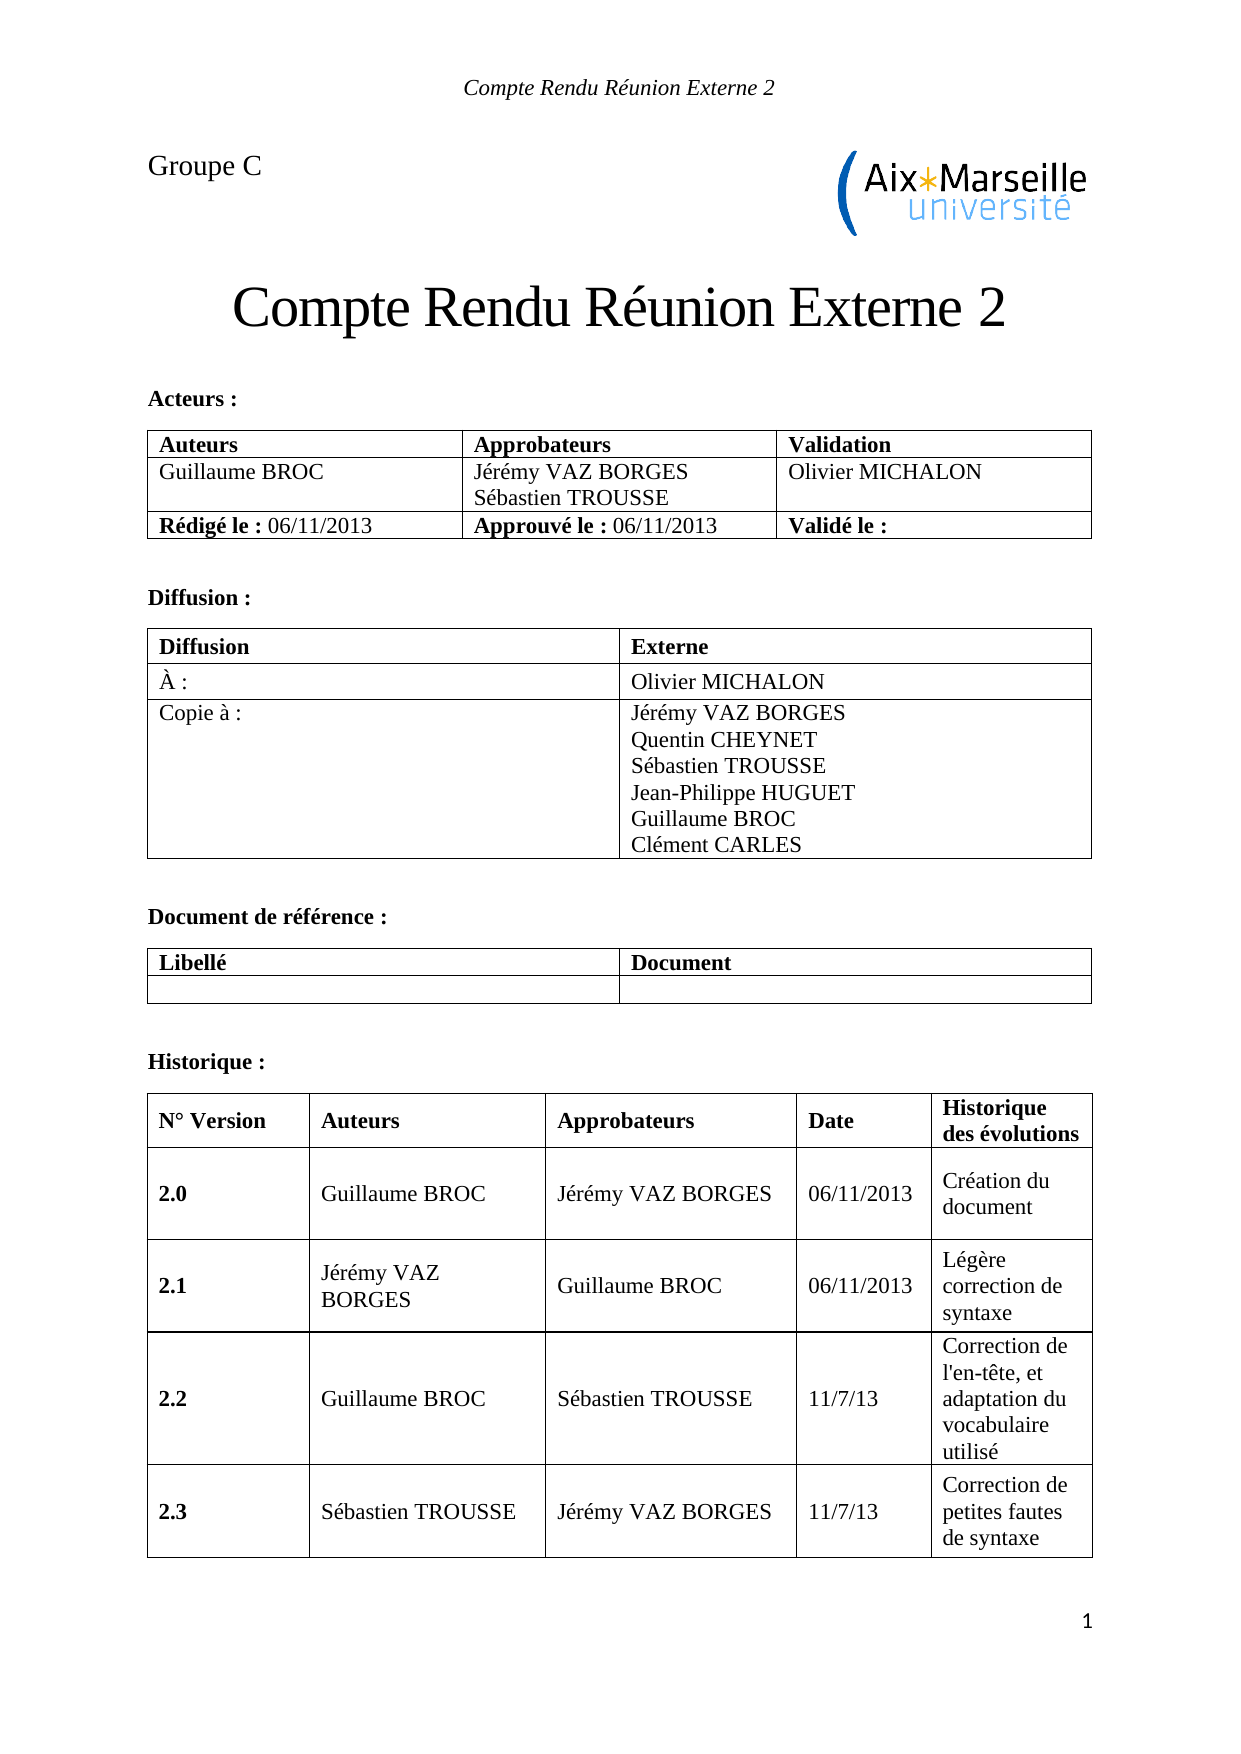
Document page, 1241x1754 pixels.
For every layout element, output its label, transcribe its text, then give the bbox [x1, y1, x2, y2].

table_cell Jérémy VAZ BORGES [546, 1465, 796, 1557]
table_cell Guillaume BROC [310, 1148, 545, 1239]
table_header Date [797, 1094, 931, 1147]
table_header Diffusion [148, 629, 619, 662]
table_cell 06/11/2013 [797, 1240, 931, 1331]
text Document de référence : [148, 903, 1093, 929]
table_header Approbateurs [546, 1094, 796, 1147]
table_cell 2.0 [148, 1148, 309, 1239]
table_cell 2.3 [148, 1465, 309, 1557]
table_header Libellé [148, 949, 619, 975]
table_header Historique des évolutions [932, 1094, 1092, 1147]
table_header Auteurs [148, 431, 462, 457]
table_cell Approuvé le : 06/11/2013 [463, 512, 776, 538]
text Diffusion : [148, 584, 1093, 610]
table_header Auteurs [310, 1094, 545, 1147]
table_cell Guillaume BROC [546, 1240, 796, 1331]
table_cell Rédigé le : 06/11/2013 [148, 512, 462, 538]
table_cell 07/11/2013 [797, 1333, 931, 1464]
table_cell 2.1 [148, 1240, 309, 1331]
table_cell [620, 976, 1091, 1003]
table_cell Guillaume BROC [310, 1333, 545, 1464]
table_cell Sébastien TROUSSE [310, 1465, 545, 1557]
table_header Approbateurs [463, 431, 776, 457]
table_cell [148, 976, 619, 1003]
table_header Document [620, 949, 1091, 975]
table_cell Olivier MICHALON [777, 458, 1091, 511]
text Groupe C [148, 148, 831, 181]
text Historique : [148, 1048, 1093, 1074]
table_cell Jérémy VAZ BORGES Sébastien TROUSSE [463, 458, 776, 511]
picture [831, 147, 1093, 242]
table_cell Correction de petites fautes de syntaxe [932, 1465, 1092, 1557]
text Acteurs : [148, 385, 1093, 411]
table_cell Jérémy VAZ BORGES [310, 1240, 545, 1331]
table_cell Sébastien TROUSSE [546, 1333, 796, 1464]
text Compte Rendu Réunion Externe 2 [148, 272, 1093, 339]
table_cell 07/11/2013 [797, 1465, 931, 1557]
table_header N° Version [148, 1094, 309, 1147]
table_header Externe [620, 629, 1091, 662]
table_cell 2.2 [148, 1333, 309, 1464]
table_header Validation [777, 431, 1091, 457]
table_cell Jérémy VAZ BORGES Quentin CHEYNET Sébastien TROUSSE Jean-Philippe HUGUET Guillaume BROC Clément CARLES [620, 700, 1091, 858]
table_cell Jérémy VAZ BORGES [546, 1148, 796, 1239]
table_cell Correction de l'en-tête, et adaptation du vocabulaire utilisé [932, 1333, 1092, 1464]
table_cell Création du document [932, 1148, 1092, 1239]
table_cell Validé le : [777, 512, 1091, 538]
table_cell Légère correction de syntaxe [932, 1240, 1092, 1331]
table_cell Olivier MICHALON [620, 664, 1091, 698]
table_cell Guillaume BROC [148, 458, 462, 511]
table_cell Copie à : [148, 700, 619, 858]
table_cell À : [148, 664, 619, 698]
table_cell 06/11/2013 [797, 1148, 931, 1239]
